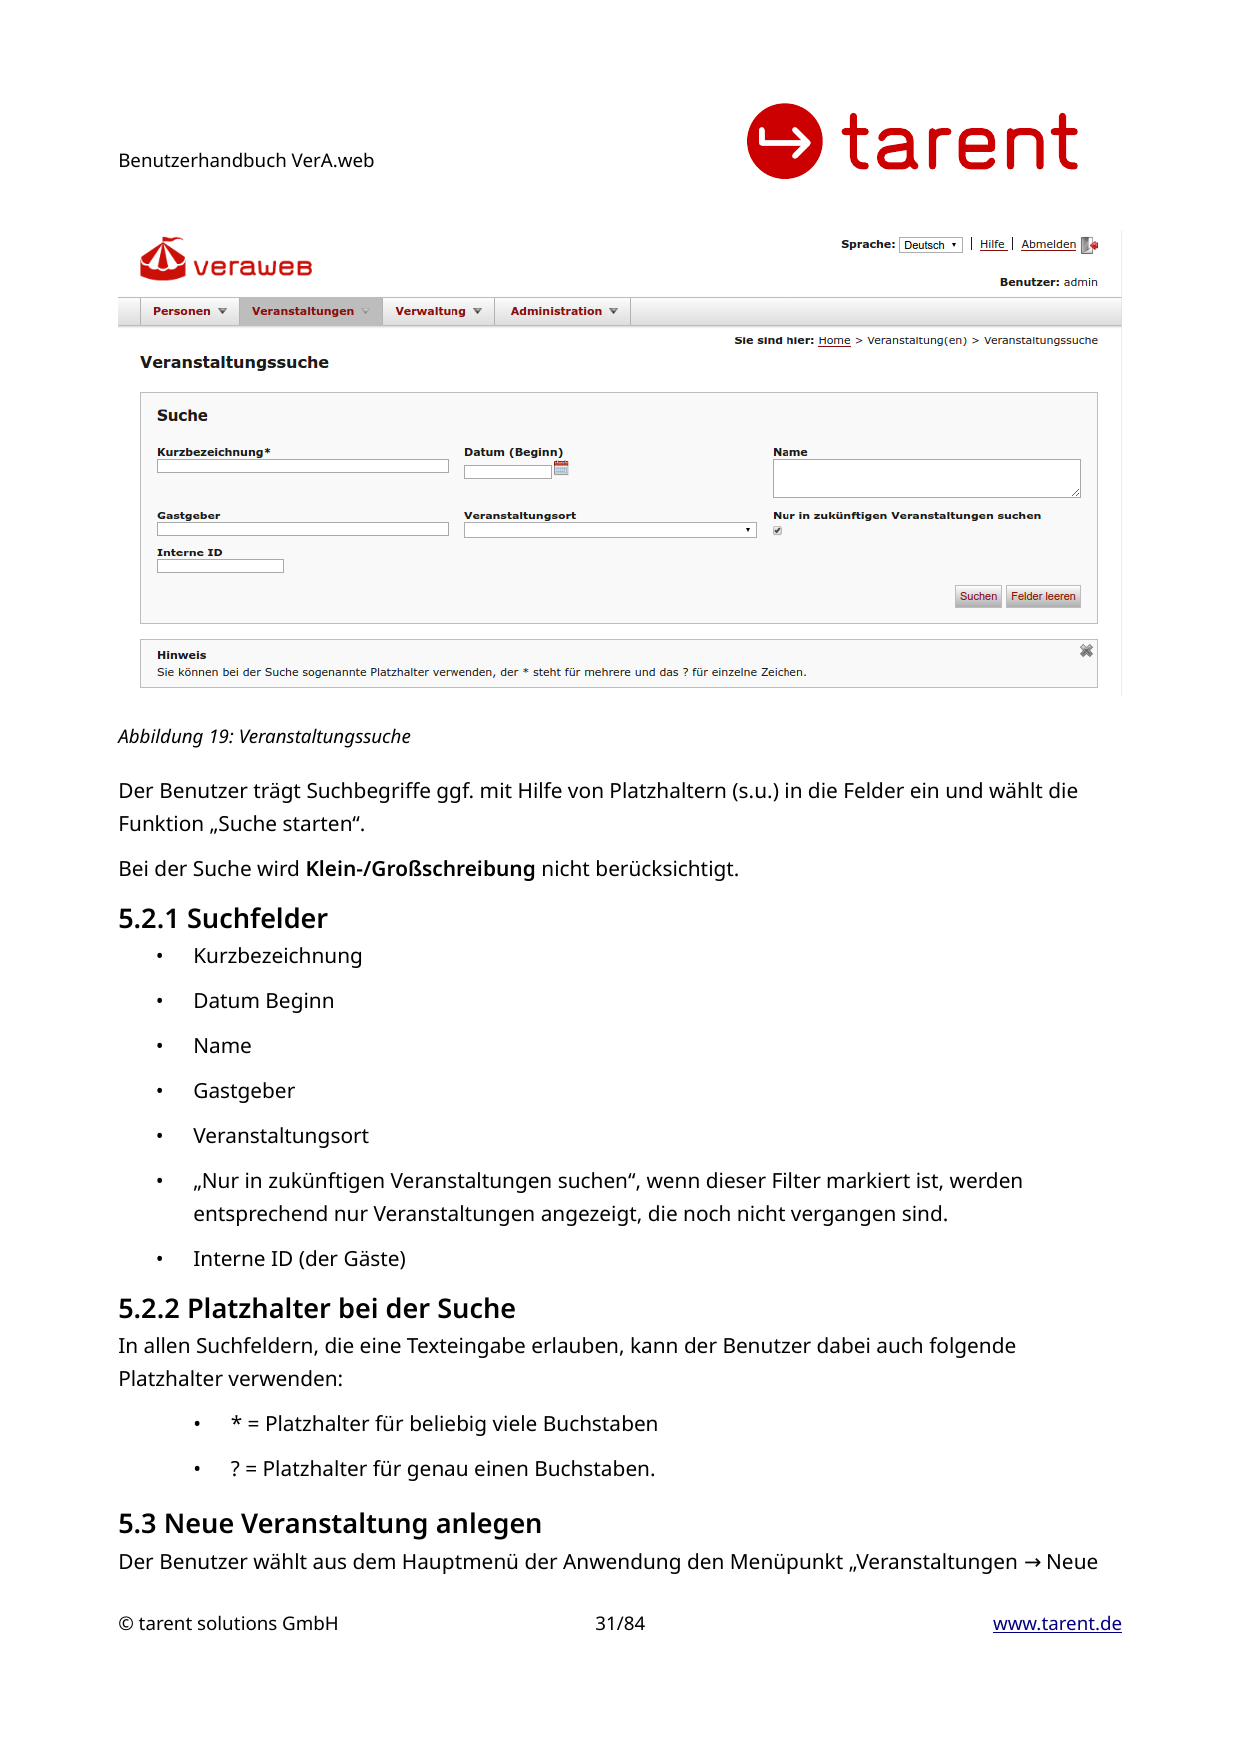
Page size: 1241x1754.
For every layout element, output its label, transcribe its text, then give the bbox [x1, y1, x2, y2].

list ? = Platzhalter für genau einen Buchstaben. [193, 1454, 1122, 1482]
list Interne ID (der Gäste) [156, 1244, 1122, 1272]
list Gastgeber [156, 1076, 1122, 1105]
list * = Platzhalter für beliebig viele Buchstaben [193, 1409, 1122, 1437]
text Der Benutzer trägt Suchbegriffe ggf. mit Hilfe von Platzhaltern (s.u.) in die Felder ein und wählt die Funktion „Suche starten“. [118, 749, 1122, 837]
text [118, 207, 1122, 230]
picture [118, 230, 1122, 696]
list Datum Beginn [156, 986, 1122, 1015]
text Der Benutzer wählt aus dem Hauptmenü der Anwendung den Menüpunkt „Veranstaltungen → Neue [118, 1547, 1122, 1575]
list „Nur in zukünftigen Veranstaltungen suchen“, wenn dieser Filter markiert ist, werden entsprechend nur Veranstaltungen angezeigt, die noch nicht vergangen sind. [156, 1166, 1122, 1227]
list Kurzbezeichnung [156, 941, 1122, 970]
subtitle Suchfelder [118, 899, 1122, 936]
subtitle Platzhalter bei der Suche [118, 1289, 1122, 1326]
text In allen Suchfeldern, die eine Texteingabe erlauben, kann der Benutzer dabei auch folgende Platzhalter verwenden: [118, 1331, 1122, 1392]
text Bei der Suche wird Klein-/Großschreibung nicht berücksichtigt. [118, 854, 1122, 882]
subtitle Neue Veranstaltung anlegen [118, 1504, 1122, 1541]
text Abbildung 19: Veranstaltungssuche [118, 696, 1122, 749]
list Veranstaltungsort [156, 1121, 1122, 1150]
list Name [156, 1031, 1122, 1060]
